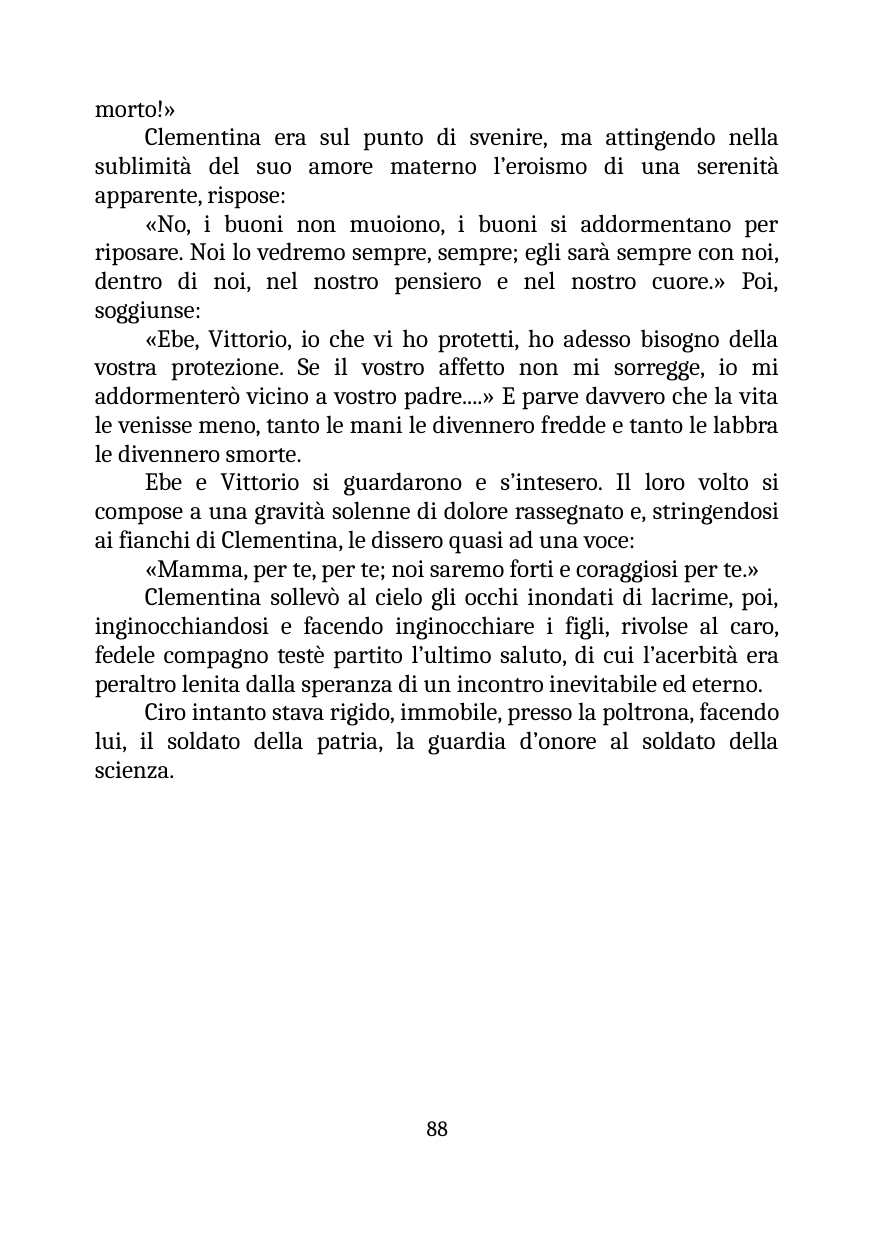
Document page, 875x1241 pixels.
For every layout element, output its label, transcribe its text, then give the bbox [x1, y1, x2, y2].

text «Ebe, Vittorio, io che vi ho protetti, ho adesso bisogno della vostra protezione. Se il vostro affetto non mi sorregge, io mi addormenterò vicino a vostro padre....» E parve davvero che la vita le venisse meno, tanto le mani le divennero fredde e tanto le labbra le divennero smorte. [94, 324, 779, 468]
text Clementina era sul punto di svenire, ma attingendo nella sublimità del suo amore materno l’eroismo di una serenità apparente, rispose: [94, 123, 779, 209]
text Ebe e Vittorio si guardarono e s’intesero. Il loro volto si compose a una gravità solenne di dolore rassegnato e, stringendosi ai fianchi di Clementina, le dissero quasi ad una voce: [94, 468, 779, 554]
text Ciro intanto stava rigido, immobile, presso la poltrona, facendo lui, il soldato della patria, la guardia d’onore al soldato della scienza. [94, 698, 779, 784]
text «No, i buoni non muoiono, i buoni si addormentano per riposare. Noi lo vedremo sempre, sempre; egli sarà sempre con noi, dentro di noi, nel nostro pensiero e nel nostro cuore.» Poi, soggiunse: [94, 209, 779, 324]
text «Mamma, per te, per te; noi saremo forti e coraggiosi per te.» [94, 554, 779, 583]
text Clementina sollevò al cielo gli occhi inondati di lacrime, poi, inginocchiandosi e facendo inginocchiare i figli, rivolse al caro, fedele compagno testè partito l’ultimo saluto, di cui l’acerbità era peraltro lenita dalla speranza di un incontro inevitabile ed eterno. [94, 583, 779, 698]
text morto!» [94, 94, 779, 123]
